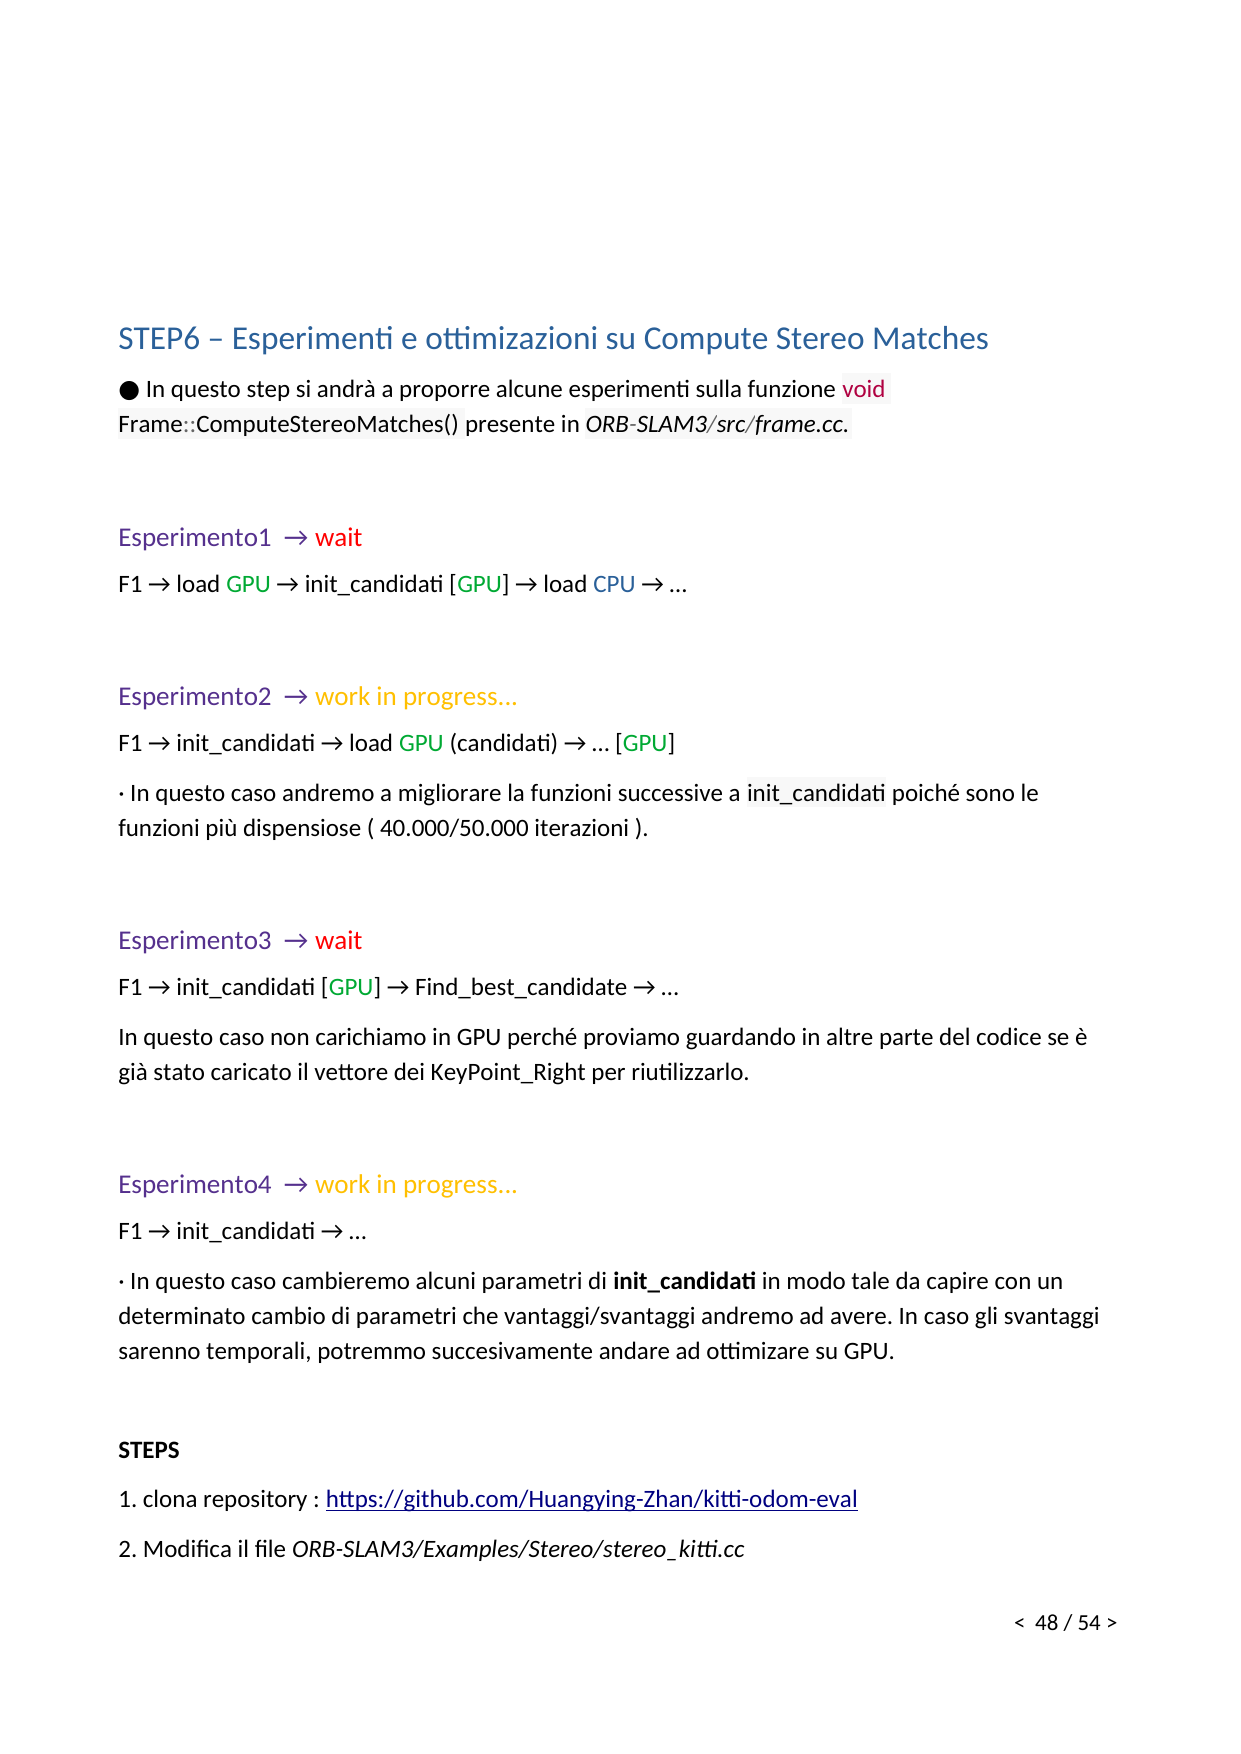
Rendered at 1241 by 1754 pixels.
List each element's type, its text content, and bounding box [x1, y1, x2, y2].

text · In questo caso cambieremo alcuni parametri di init_candidati in modo tale da capire con un determinato cambio di parametri che vantaggi/svantaggi andremo ad avere. In caso gli svantaggi sarenno temporali, potremmo succesivamente andare ad ottimizare su GPU. [118, 1265, 1122, 1365]
subtitle Esperimento4 → work in progress... [118, 1167, 1122, 1201]
text STEPS [118, 1434, 1122, 1464]
text ● In questo step si andrà a proporre alcune esperimenti sulla funzione void Frame::ComputeStereoMatches() presente in ORB-SLAM3/src/frame.cc. [118, 373, 1122, 439]
text In questo caso non carichiamo in GPU perché proviamo guardando in altre parte del codice se è già stato caricato il vettore dei KeyPoint_Right per riutilizzarlo. [118, 1021, 1122, 1086]
text · In questo caso andremo a migliorare la funzioni successive a init_candidati poiché sono le funzioni più dispensiose ( 40.000/50.000 iterazioni ). [118, 777, 1122, 842]
text F1 → load GPU → init_candidati [GPU] → load CPU → … [118, 568, 1122, 598]
subtitle Esperimento3 → wait [118, 923, 1122, 956]
text 2. Modifica il file ORB-SLAM3/Examples/Stereo/stereo_kitti.cc [118, 1533, 1122, 1564]
text F1 → init_candidati [GPU] → Find_best_candidate → … [118, 971, 1122, 1002]
text F1 → init_candidati → load GPU (candidati) → … [GPU] [118, 727, 1122, 758]
subtitle Esperimento2 → work in progress... [118, 679, 1122, 712]
text 1. clona repository : https://github.com/Huangying-Zhan/kitti-odom-eval [118, 1484, 1122, 1514]
text F1 → init_candidati → … [118, 1215, 1122, 1246]
subtitle STEP6 – Esperimenti e ottimizazioni su Compute Stereo Matches [118, 317, 1122, 358]
subtitle Esperimento1 → wait [118, 520, 1122, 553]
